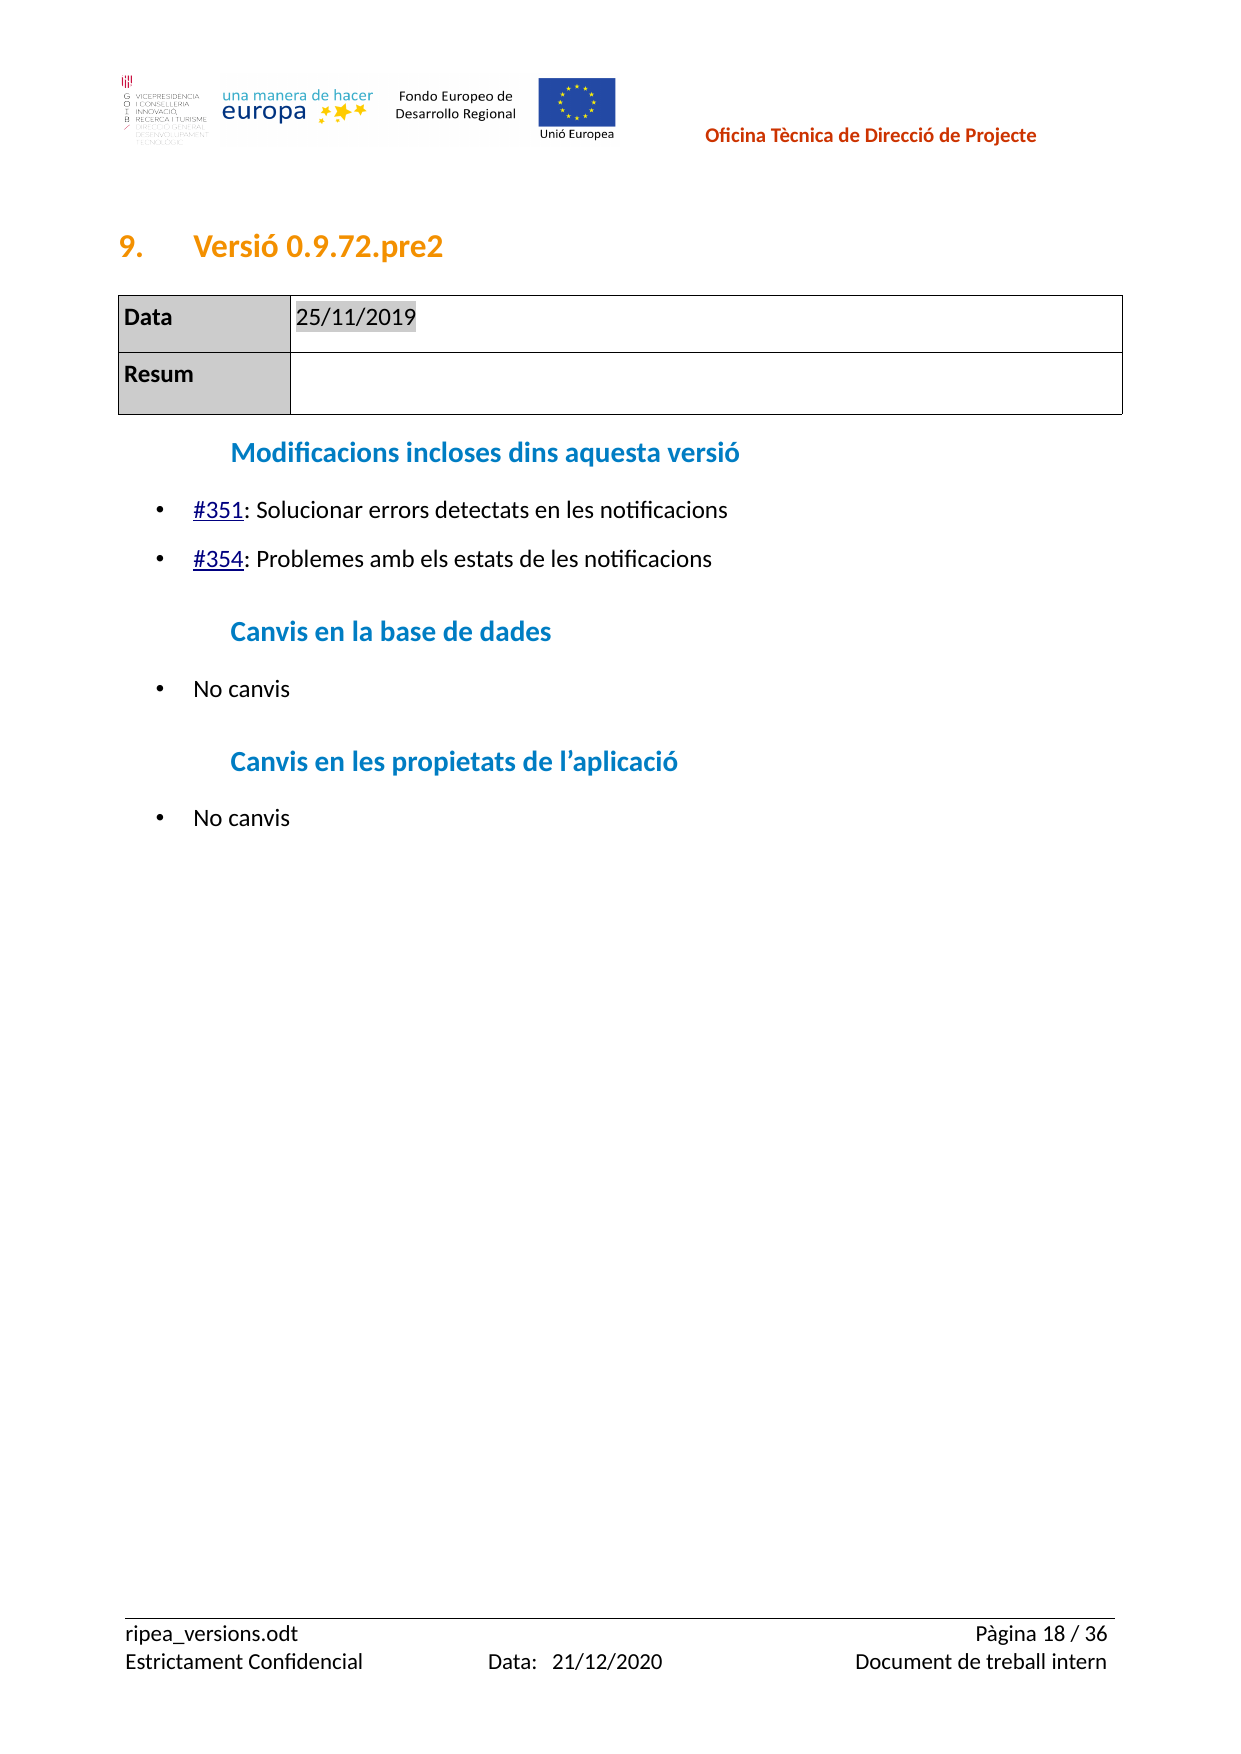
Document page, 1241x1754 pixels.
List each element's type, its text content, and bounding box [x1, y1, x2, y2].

list #351: Solucionar errors detectats en les notificacions [156, 494, 1122, 524]
subtitle Versió 0.9.72.pre2 [118, 225, 1122, 266]
table_cell [291, 353, 1122, 414]
picture [118, 73, 213, 147]
picture [219, 73, 621, 147]
subtitle Canvis en les propietats de l’aplicació [153, 743, 1122, 779]
table_cell Resum [119, 353, 290, 414]
table_header Data [119, 296, 290, 352]
list No canvis [156, 802, 1122, 833]
subtitle Modificacions incloses dins aquesta versió [153, 434, 1122, 470]
subtitle Canvis en la base de dades [153, 613, 1122, 649]
list No canvis [156, 673, 1122, 703]
list #354: Problemes amb els estats de les notificacions [156, 543, 1122, 574]
table_header 25/11/2019 [291, 296, 1122, 352]
